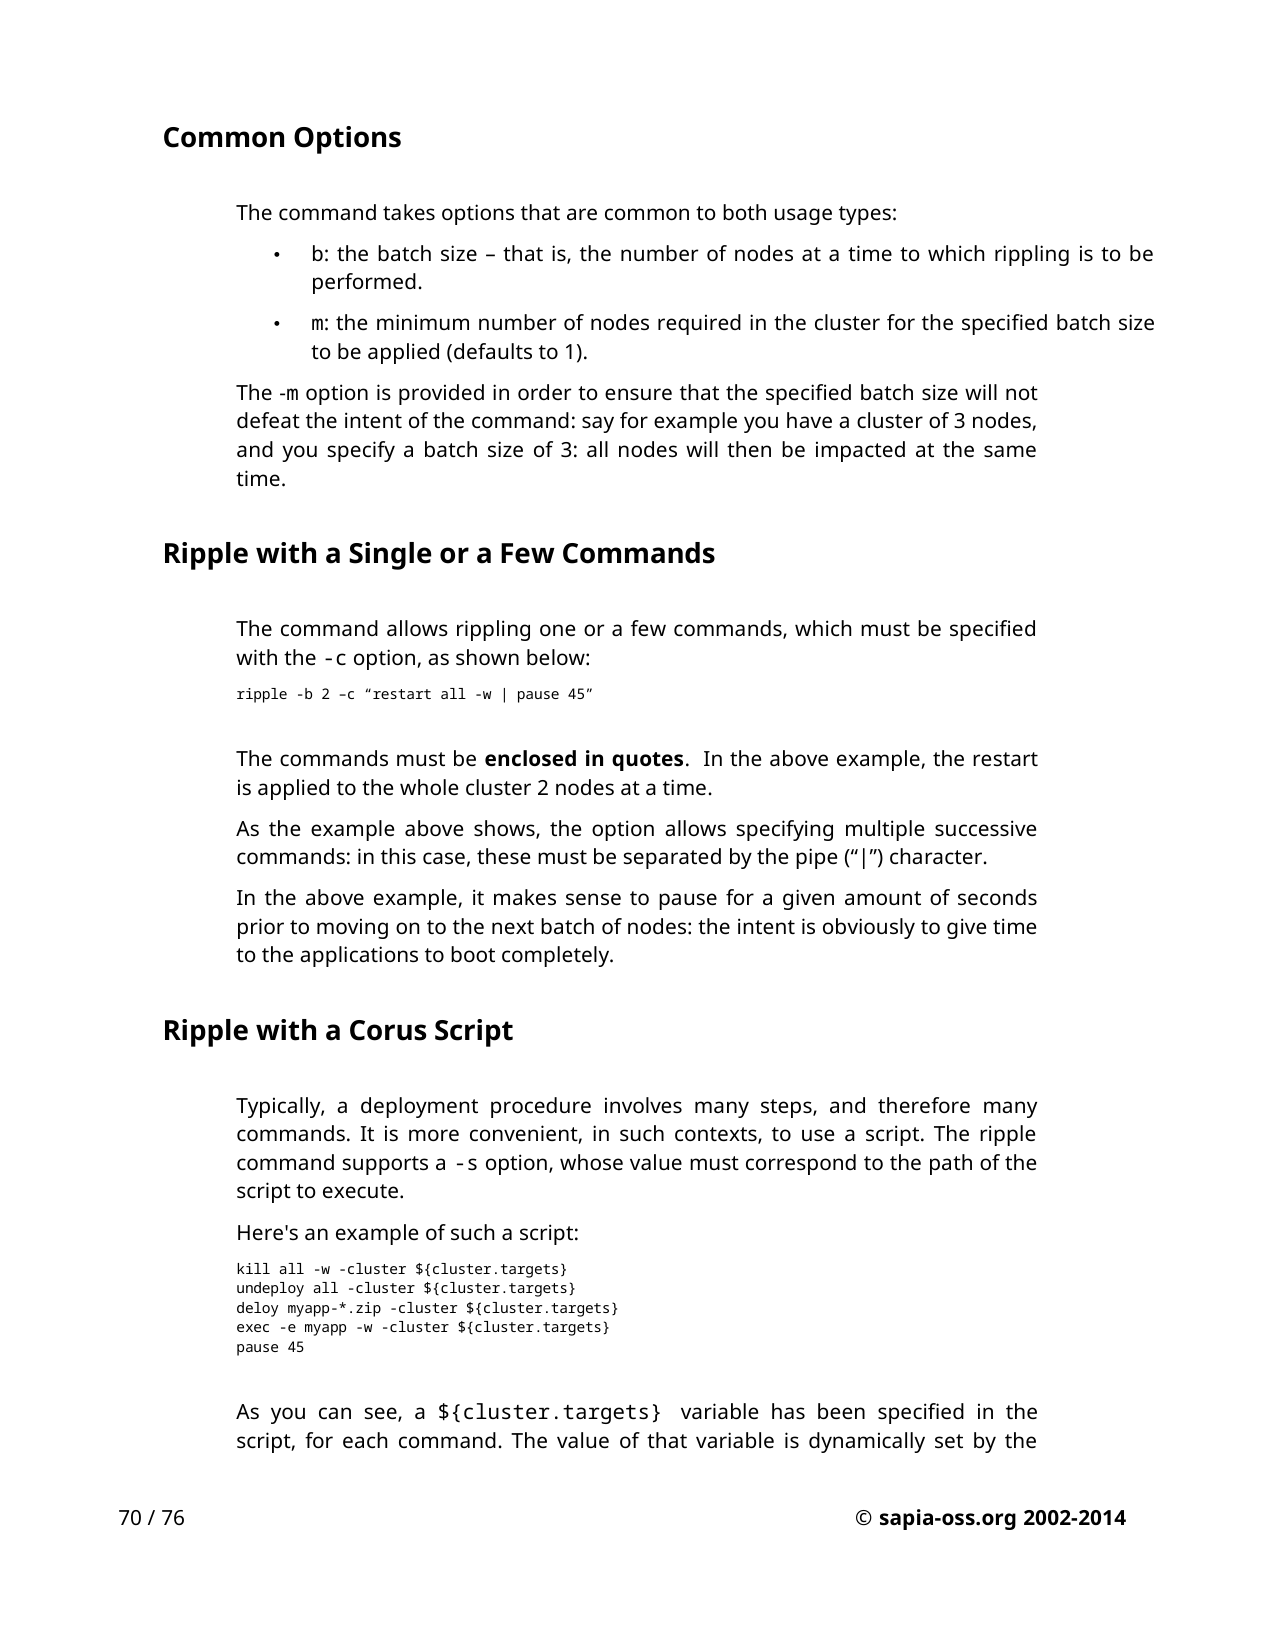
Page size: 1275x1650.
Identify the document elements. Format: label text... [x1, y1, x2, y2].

text The command allows rippling one or a few commands, which must be specified with the -c option, as shown below: [236, 614, 1039, 671]
subtitle Ripple with a Single or a Few Commands [162, 534, 1039, 572]
text The command takes options that are common to both usage types: [236, 198, 1039, 226]
text pause 45 [236, 1336, 1039, 1356]
text exec -e myapp -w -cluster ${cluster.targets} [236, 1317, 1039, 1336]
list m: the minimum number of nodes required in the cluster for the specified batch size to be applied (defaults to 1). [274, 308, 1157, 365]
text Here's an example of such a script: [236, 1217, 1039, 1246]
text As the example above shows, the option allows specifying multiple successive commands: in this case, these must be separated by the pipe (“|”) character. [236, 814, 1039, 871]
text kill all -w -cluster ${cluster.targets} [236, 1258, 1039, 1278]
list b: the batch size – that is, the number of nodes at a time to which rippling is to be performed. [274, 239, 1157, 296]
text deloy myapp-*.zip -cluster ${cluster.targets} [236, 1297, 1039, 1317]
text ripple -b 2 –c “restart all -w | pause 45” [236, 683, 1039, 703]
text The commands must be enclosed in quotes. In the above example, the restart is applied to the whole cluster 2 nodes at a time. [236, 744, 1039, 801]
text As you can see, a ${cluster.targets} variable has been specified in the script, for each command. The value of that variable is dynamically set by the [236, 1397, 1039, 1454]
subtitle Common Options [162, 118, 1039, 156]
subtitle Ripple with a Corus Script [162, 1011, 1039, 1049]
text undeploy all -cluster ${cluster.targets} [236, 1278, 1039, 1297]
text The -m option is provided in order to ensure that the specified batch size will not defeat the intent of the command: say for example you have a cluster of 3 nodes, and you specify a batch size of 3: all nodes will then be impacted at the same time. [236, 378, 1039, 492]
text In the above example, it makes sense to pause for a given amount of seconds prior to moving on to the next batch of nodes: the intent is obviously to give time to the applications to boot completely. [236, 883, 1039, 969]
text Typically, a deployment procedure involves many steps, and therefore many commands. It is more convenient, in such contexts, to use a script. The ripple command supports a -s option, whose value must correspond to the path of the script to execute. [236, 1091, 1039, 1205]
